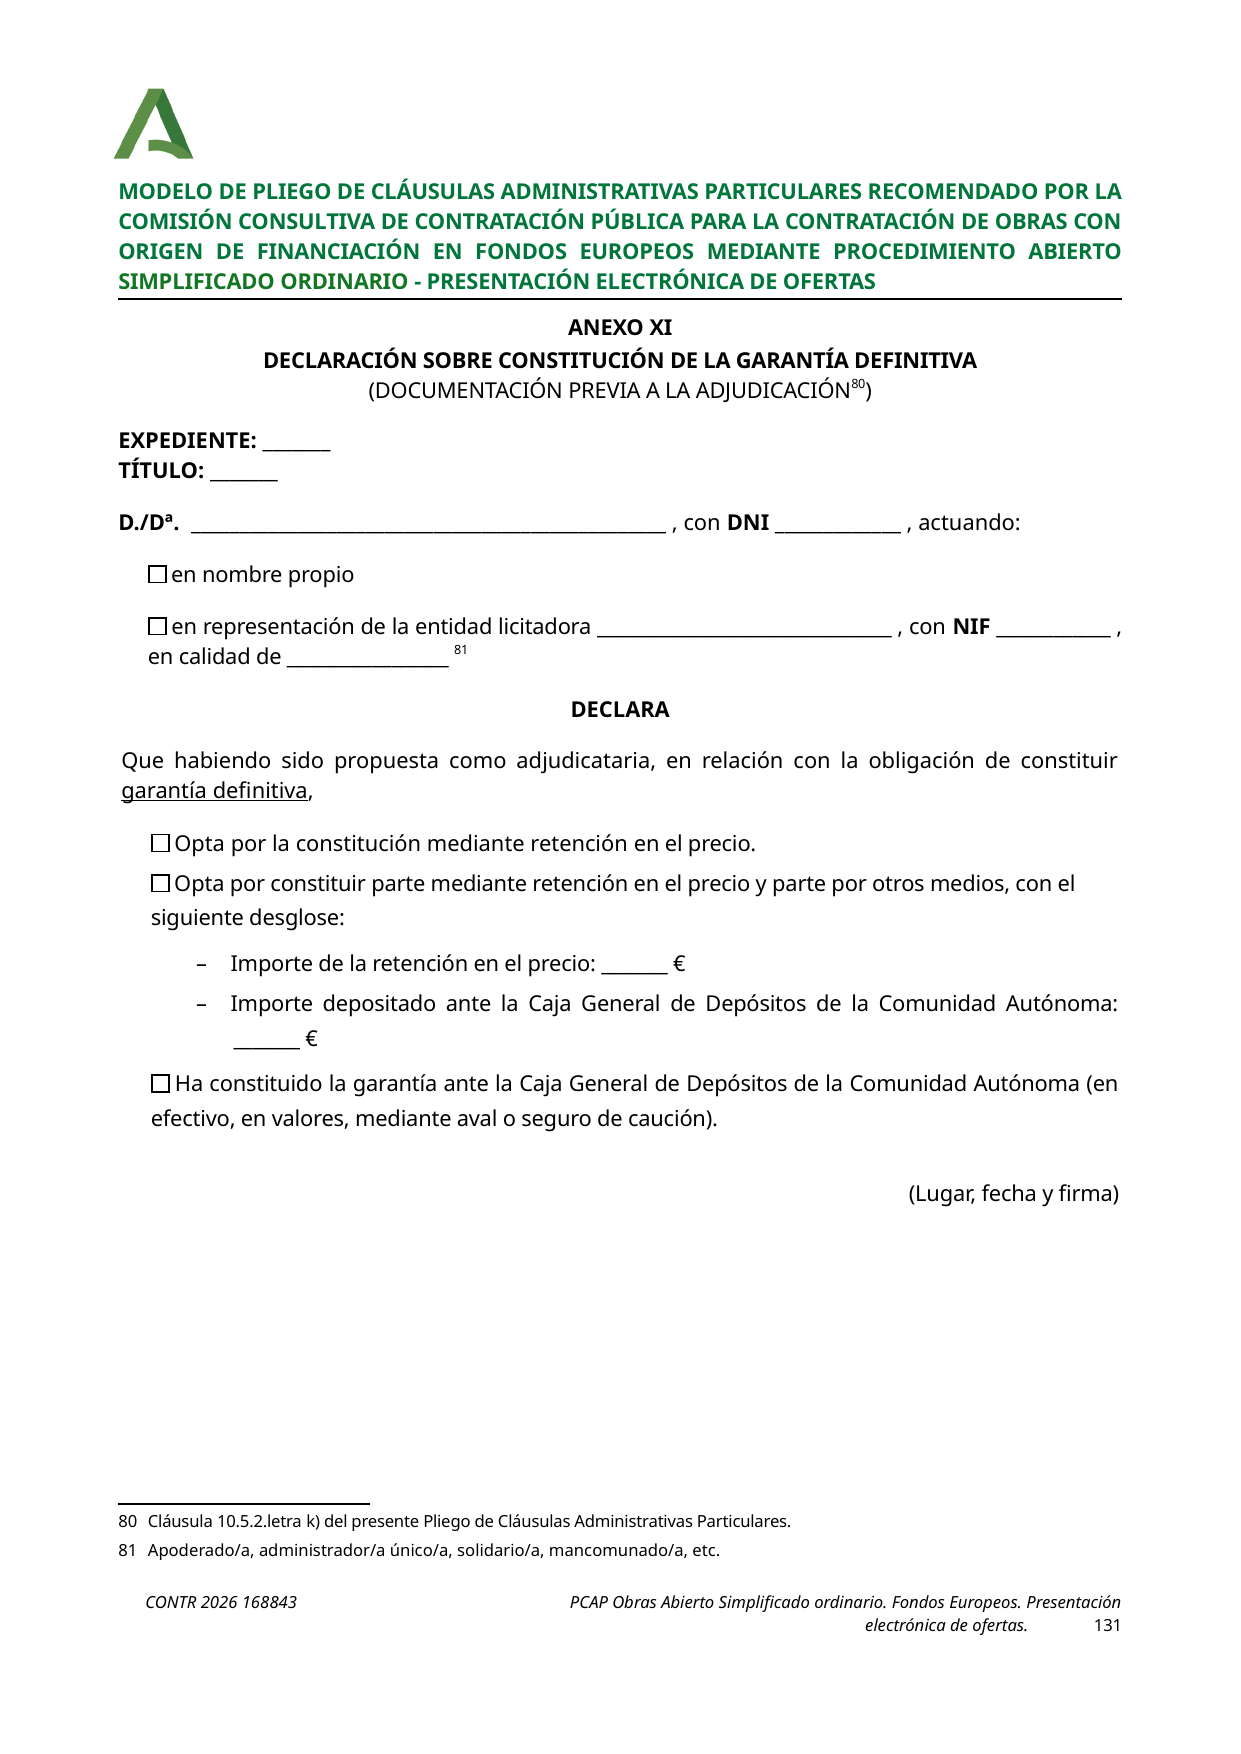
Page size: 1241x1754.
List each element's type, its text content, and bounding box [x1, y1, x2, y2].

text Opta por constituir parte mediante retención en el precio y parte por otros medios, con el siguiente desglose: [148, 865, 1122, 935]
text (Lugar, fecha y firma) [118, 1175, 1122, 1211]
text Que habiendo sido propuesta como adjudicataria, en relación con la obligación de constituir garantía definitiva, [118, 742, 1122, 807]
list Importe depositado ante la Caja General de Depósitos de la Comunidad Autónoma: _______ € [193, 985, 1122, 1055]
text Opta por la constitución mediante retención en el precio. [148, 825, 1122, 858]
text Ha constituido la garantía ante la Caja General de Depósitos de la Comunidad Autónoma (en efectivo, en valores, mediante aval o seguro de caución). [148, 1066, 1122, 1135]
text (DOCUMENTACIÓN PREVIA A LA ADJUDICACIÓN) [118, 375, 1122, 407]
text DECLARACIÓN SOBRE CONSTITUCIÓN DE LA GARANTÍA DEFINITIVA [118, 342, 1122, 375]
text EXPEDIENTE: _______ [118, 425, 1122, 455]
text MODELO DE PLIEGO DE CLÁUSULAS ADMINISTRATIVAS PARTICULARES RECOMENDADO POR LA COMISIÓN CONSULTIVA DE CONTRATACIÓN PÚBLICA PARA LA CONTRATACIÓN DE OBRAS CON ORIGEN DE FINANCIACIÓN EN FONDOS EUROPEOS MEDIANTE PROCEDIMIENTO ABIERTO SIMPLIFICADO ORDINARIO - PRESENTACIÓN ELECTRÓNICA DE OFERTAS [118, 176, 1122, 298]
picture [109, 84, 198, 163]
text D./Dª. _________________________________________________ , con DNI _____________ , actuando: [118, 507, 1122, 537]
text DECLARA [118, 694, 1122, 724]
text TÍTULO: _______ [118, 455, 1122, 485]
text Apoderado/a, administrador/a único/a, solidario/a, mancomunado/a, etc. [118, 1538, 1122, 1561]
text en nombre propio [148, 559, 1122, 589]
text en representación de la entidad licitadora _______________________________ , con NIF ____________ , en calidad de _________________ [148, 611, 1122, 671]
text Cláusula 10.5.2.letra k) del presente Pliego de Cláusulas Administrativas Particulares. [118, 1509, 1122, 1532]
text ANEXO XI [118, 312, 1122, 342]
list Importe de la retención en el precio: _______ € [193, 945, 1122, 978]
